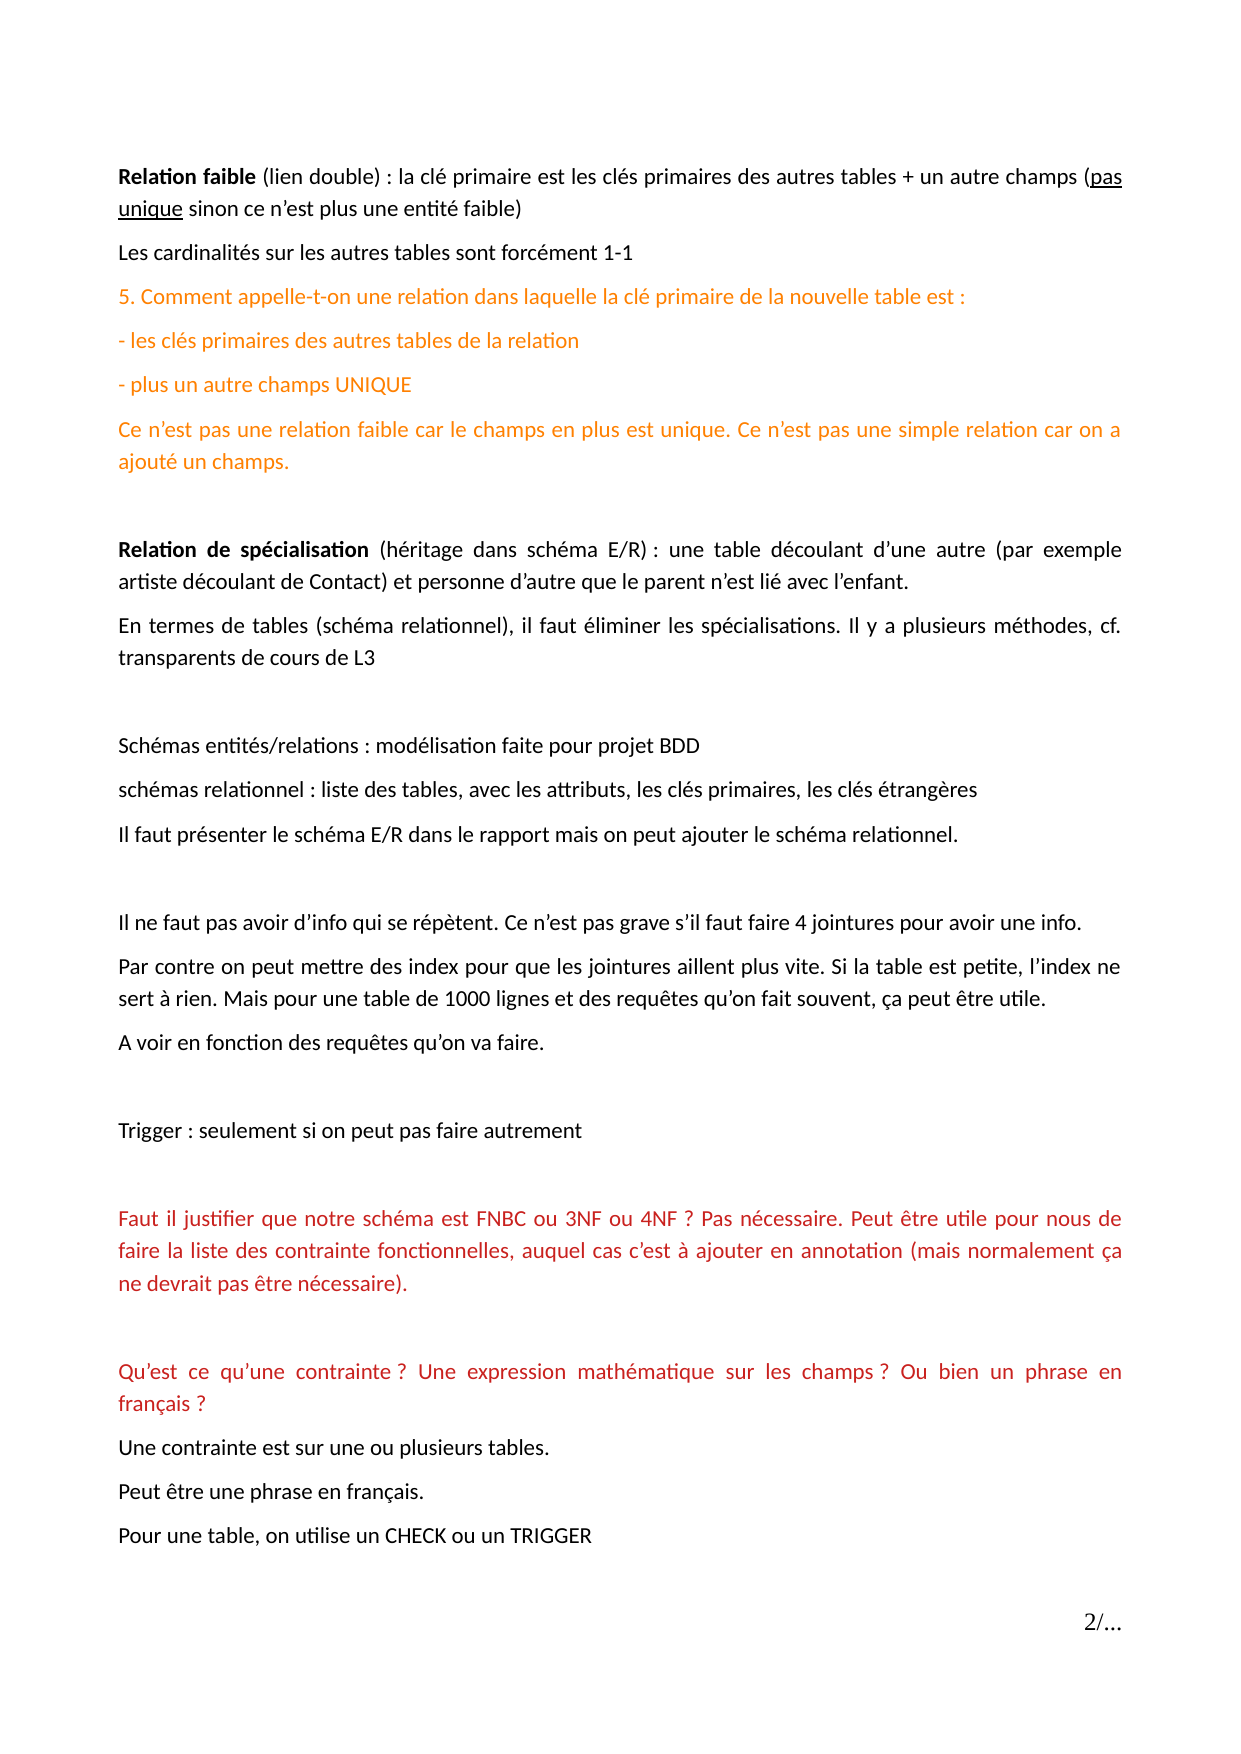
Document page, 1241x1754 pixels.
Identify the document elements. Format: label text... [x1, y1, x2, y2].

text Pour une table, on utilise un CHECK ou un TRIGGER [118, 1521, 1122, 1549]
text Relation de spécialisation (héritage dans schéma E/R) : une table découlant d’une autre (par exemple artiste découlant de Contact) et personne d’autre que le parent n’est lié avec l’enfant. [118, 535, 1122, 595]
text Peut être une phrase en français. [118, 1477, 1122, 1505]
text Les cardinalités sur les autres tables sont forcément 1-1 [118, 238, 1122, 266]
text Il faut présenter le schéma E/R dans le rapport mais on peut ajouter le schéma relationnel. [118, 820, 1122, 848]
text A voir en fonction des requêtes qu’on va faire. [118, 1028, 1122, 1056]
text - plus un autre champs UNIQUE [118, 371, 1122, 399]
text 5. Comment appelle-t-on une relation dans laquelle la clé primaire de la nouvelle table est : [118, 282, 1122, 311]
text Trigger : seulement si on peut pas faire autrement [118, 1116, 1122, 1144]
text Relation faible (lien double) : la clé primaire est les clés primaires des autres tables + un autre champs (pas unique sinon ce n’est plus une entité faible) [118, 162, 1122, 222]
text Une contrainte est sur une ou plusieurs tables. [118, 1433, 1122, 1461]
text Qu’est ce qu’une contrainte ? Une expression mathématique sur les champs ? Ou bien un phrase en français ? [118, 1357, 1122, 1417]
text Schémas entités/relations : modélisation faite pour projet BDD [118, 732, 1122, 759]
text Il ne faut pas avoir d’info qui se répètent. Ce n’est pas grave s’il faut faire 4 jointures pour avoir une info. [118, 908, 1122, 936]
text - les clés primaires des autres tables de la relation [118, 327, 1122, 354]
text Par contre on peut mettre des index pour que les jointures aillent plus vite. Si la table est petite, l’index ne sert à rien. Mais pour une table de 1000 lignes et des requêtes qu’on fait souvent, ça peut être utile. [118, 952, 1122, 1012]
text Faut il justifier que notre schéma est FNBC ou 3NF ou 4NF ? Pas nécessaire. Peut être utile pour nous de faire la liste des contrainte fonctionnelles, auquel cas c’est à ajouter en annotation (mais normalement ça ne devrait pas être nécessaire). [118, 1204, 1122, 1297]
text En termes de tables (schéma relationnel), il faut éliminer les spécialisations. Il y a plusieurs méthodes, cf. transparents de cours de L3 [118, 611, 1122, 671]
text Ce n’est pas une relation faible car le champs en plus est unique. Ce n’est pas une simple relation car on a ajouté un champs. [118, 415, 1122, 475]
text schémas relationnel : liste des tables, avec les attributs, les clés primaires, les clés étrangères [118, 776, 1122, 804]
